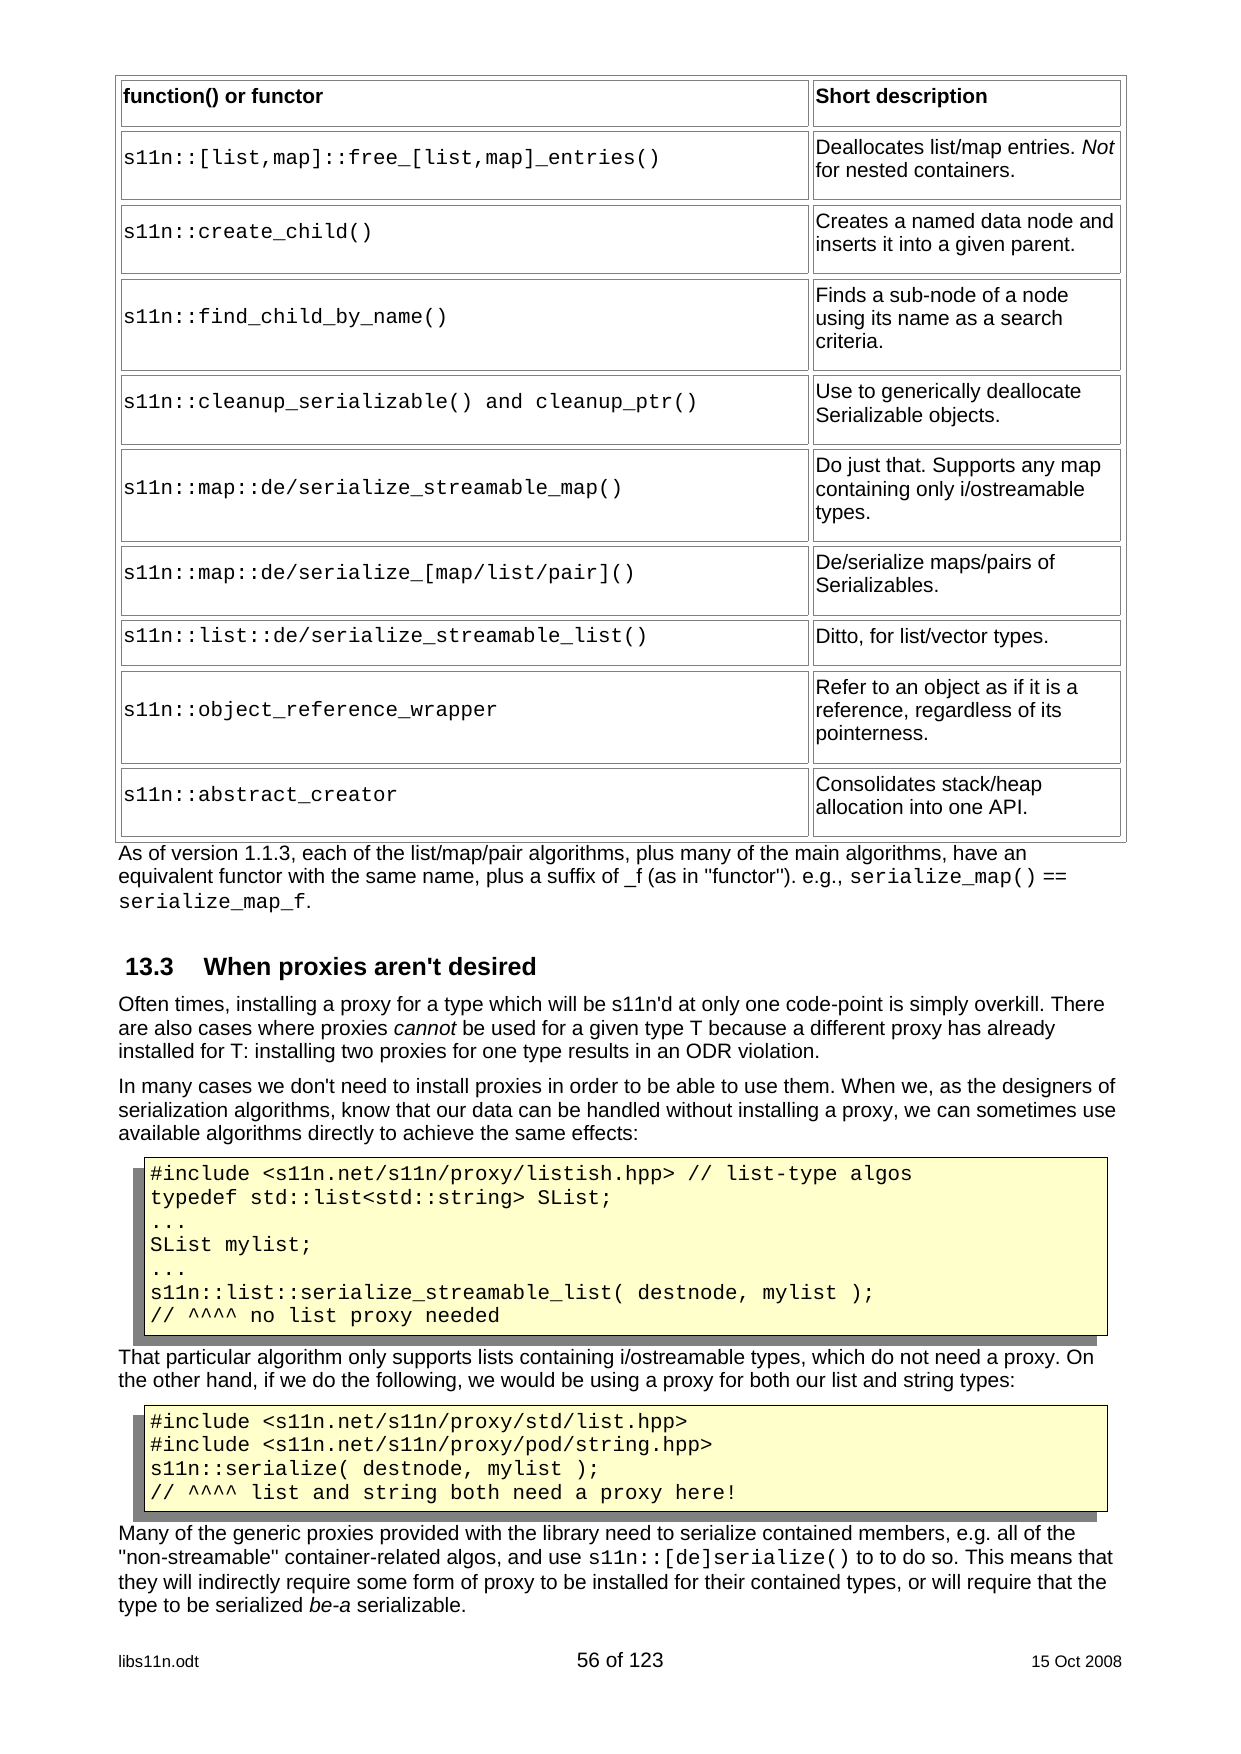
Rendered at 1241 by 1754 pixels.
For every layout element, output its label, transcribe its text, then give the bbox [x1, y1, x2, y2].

text Many of the generic proxies provided with the library need to serialize contained members, e.g. all of the ''non-streamable'' container-related algos, and use s11n::[de]serialize() to to do so. This means that they will indirectly require some form of proxy to be installed for their contained types, or will require that the type to be serialized be-a serializable. [118, 1522, 1122, 1617]
table_cell Consolidates stack/heap allocation into one API. [811, 763, 1123, 836]
text s11n::list::serialize_streamable_list( destnode, mylist ); [145, 1276, 1107, 1299]
text s11n::serialize( destnode, mylist ); [145, 1452, 1107, 1476]
text As of version 1.1.3, each of the list/map/pair algorithms, plus many of the main algorithms, have an equivalent functor with the same name, plus a suffix of _f (as in ''functor''). e.g., serialize_map() == serialize_map_f. [118, 843, 1122, 915]
table_cell Finds a sub-node of a node using its name as a search criteria. [811, 273, 1123, 370]
text #include <s11n.net/s11n/proxy/std/list.hpp> [145, 1406, 1107, 1428]
table_cell Do just that. Supports any map containing only i/ostreamable types. [811, 444, 1123, 541]
text // ^^^^ list and string both need a proxy here! [145, 1476, 1107, 1511]
text That particular algorithm only supports lists containing i/ostreamable types, which do not need a proxy. On the other hand, if we do the following, we would be using a proxy for both our list and string types: [118, 1346, 1122, 1392]
table_cell s11n::map::de/serialize_[map/list/pair]() [118, 541, 811, 614]
table_cell s11n::create_child() [118, 199, 811, 273]
table_cell s11n::list::de/serialize_streamable_list() [118, 615, 811, 665]
text ... [145, 1252, 1107, 1276]
table_cell Use to generically deallocate Serializable objects. [811, 370, 1123, 444]
table_cell Refer to an object as if it is a reference, regardless of its pointerness. [811, 665, 1123, 762]
table_cell s11n::[list,map]::free_[list,map]_entries() [118, 126, 811, 199]
table_cell s11n::cleanup_serializable() and cleanup_ptr() [118, 370, 811, 444]
subtitle When proxies aren't desired [118, 952, 1122, 980]
text #include <s11n.net/s11n/proxy/listish.hpp> // list-type algos [145, 1158, 1107, 1181]
table_header function() or functor [118, 76, 811, 126]
text typedef std::list<std::string> SList; [145, 1181, 1107, 1204]
text In many cases we don't need to install proxies in order to be able to use them. When we, as the designers of serialization algorithms, know that our data can be handled without installing a proxy, we can sometimes use available algorithms directly to achieve the same effects: [118, 1075, 1122, 1145]
text ... [145, 1204, 1107, 1228]
table_cell Creates a named data node and inserts it into a given parent. [811, 199, 1123, 273]
table_cell s11n::find_child_by_name() [118, 273, 811, 370]
text SList mylist; [145, 1228, 1107, 1252]
table_cell s11n::object_reference_wrapper [118, 665, 811, 762]
table_cell De/serialize maps/pairs of Serializables. [811, 541, 1123, 614]
text // ^^^^ no list proxy needed [145, 1299, 1107, 1335]
table_cell Deallocates list/map entries. Not for nested containers. [811, 126, 1123, 199]
table_cell s11n::abstract_creator [118, 763, 811, 836]
table_cell Ditto, for list/vector types. [811, 615, 1123, 665]
text Often times, installing a proxy for a type which will be s11n'd at only one code-point is simply overkill. There are also cases where proxies cannot be used for a given type T because a different proxy has already installed for T: installing two proxies for one type results in an ODR violation. [118, 993, 1122, 1063]
text #include <s11n.net/s11n/proxy/pod/string.hpp> [145, 1428, 1107, 1452]
table_cell s11n::map::de/serialize_streamable_map() [118, 444, 811, 541]
table_header Short description [811, 76, 1123, 126]
